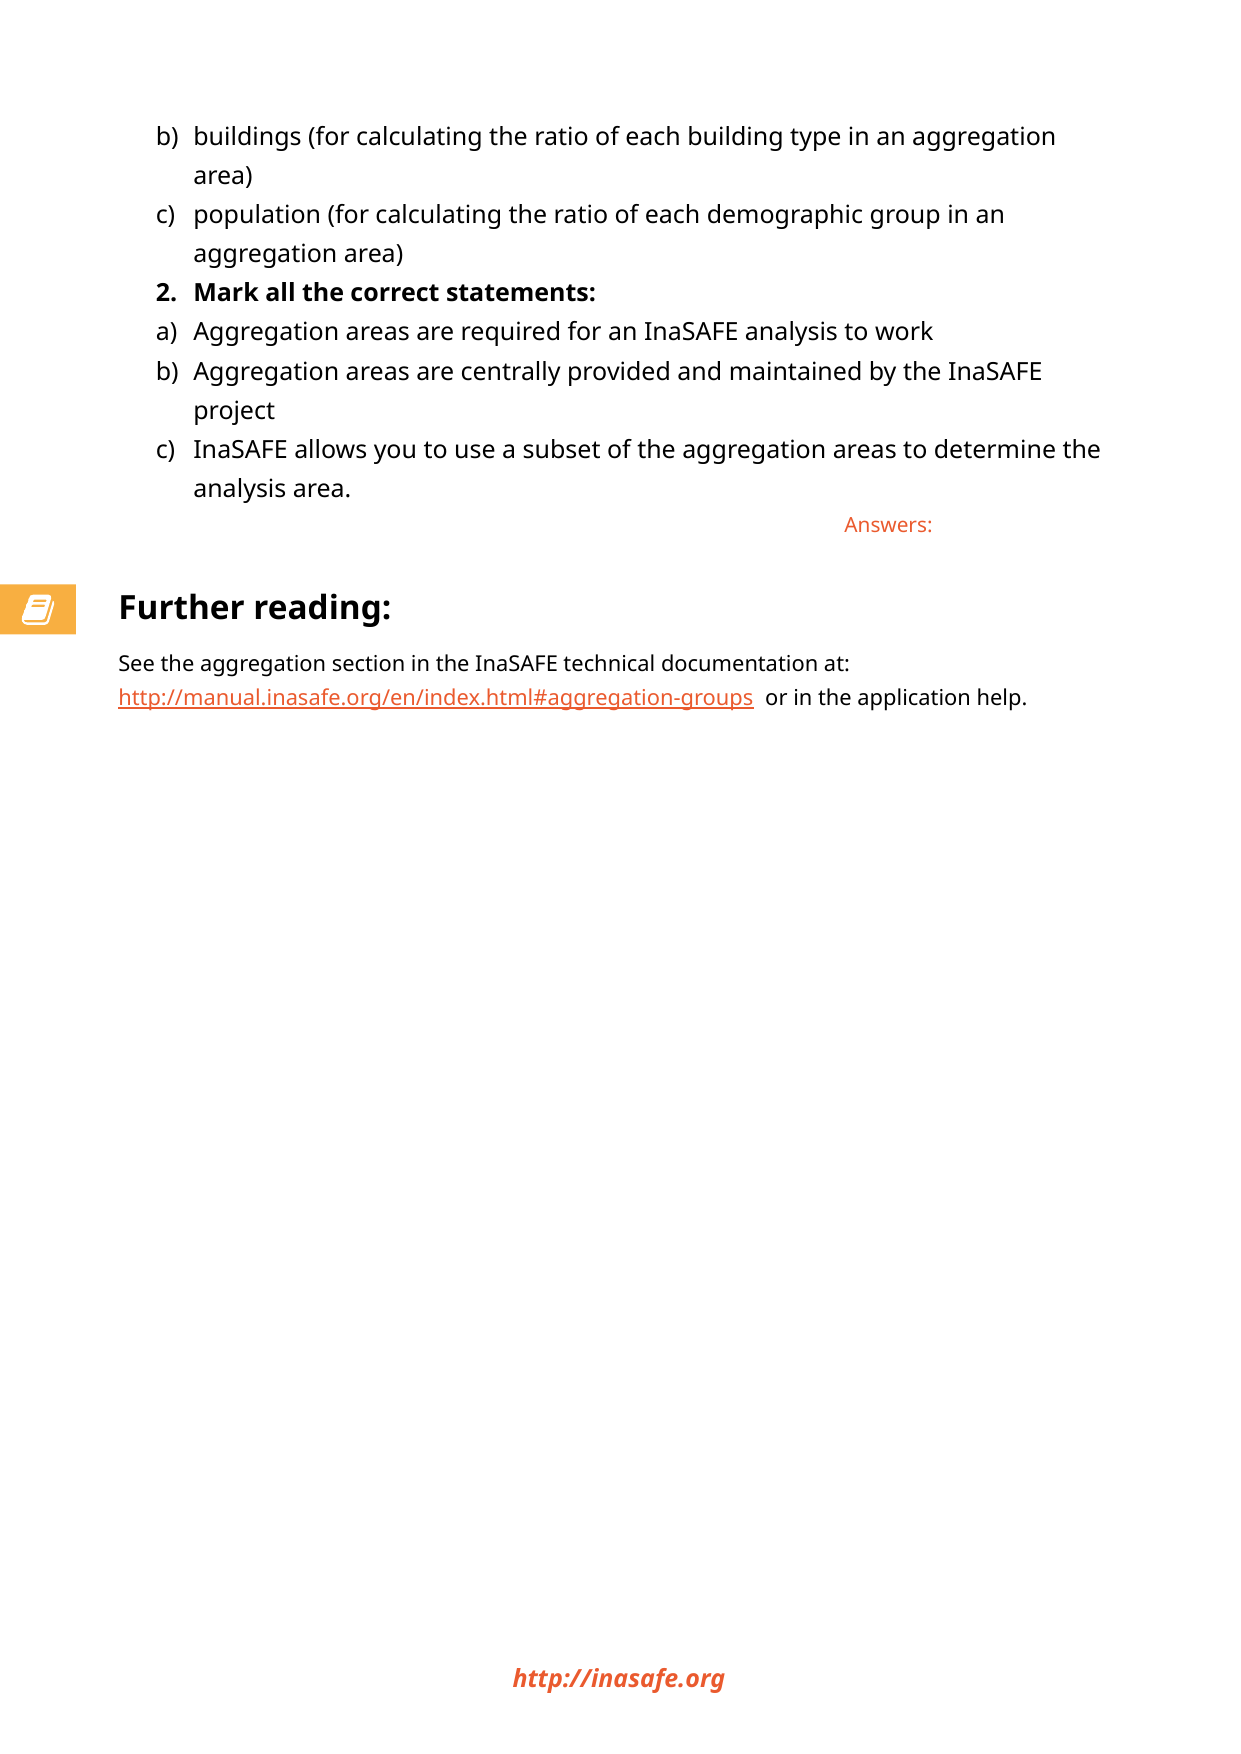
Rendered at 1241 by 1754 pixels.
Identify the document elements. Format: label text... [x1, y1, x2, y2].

text See the aggregation section in the InaSAFE technical documentation at: http://manual.inasafe.org/en/index.html#aggregation-groups or in the application help. [118, 648, 1122, 712]
list Mark all the correct statements: [156, 275, 1122, 309]
list InaSAFE allows you to use a subset of the aggregation areas to determine the analysis area. [156, 431, 1122, 505]
list population (for calculating the ratio of each demographic group in an aggregation area) [156, 196, 1122, 270]
list Aggregation areas are centrally provided and maintained by the InaSAFE project [156, 353, 1122, 426]
text Answers: [118, 510, 1122, 538]
list Aggregation areas are required for an InaSAFE analysis to work [156, 314, 1122, 348]
list buildings (for calculating the ratio of each building type in an aggregation area) [156, 118, 1122, 191]
subtitle Further reading: [118, 584, 1122, 629]
